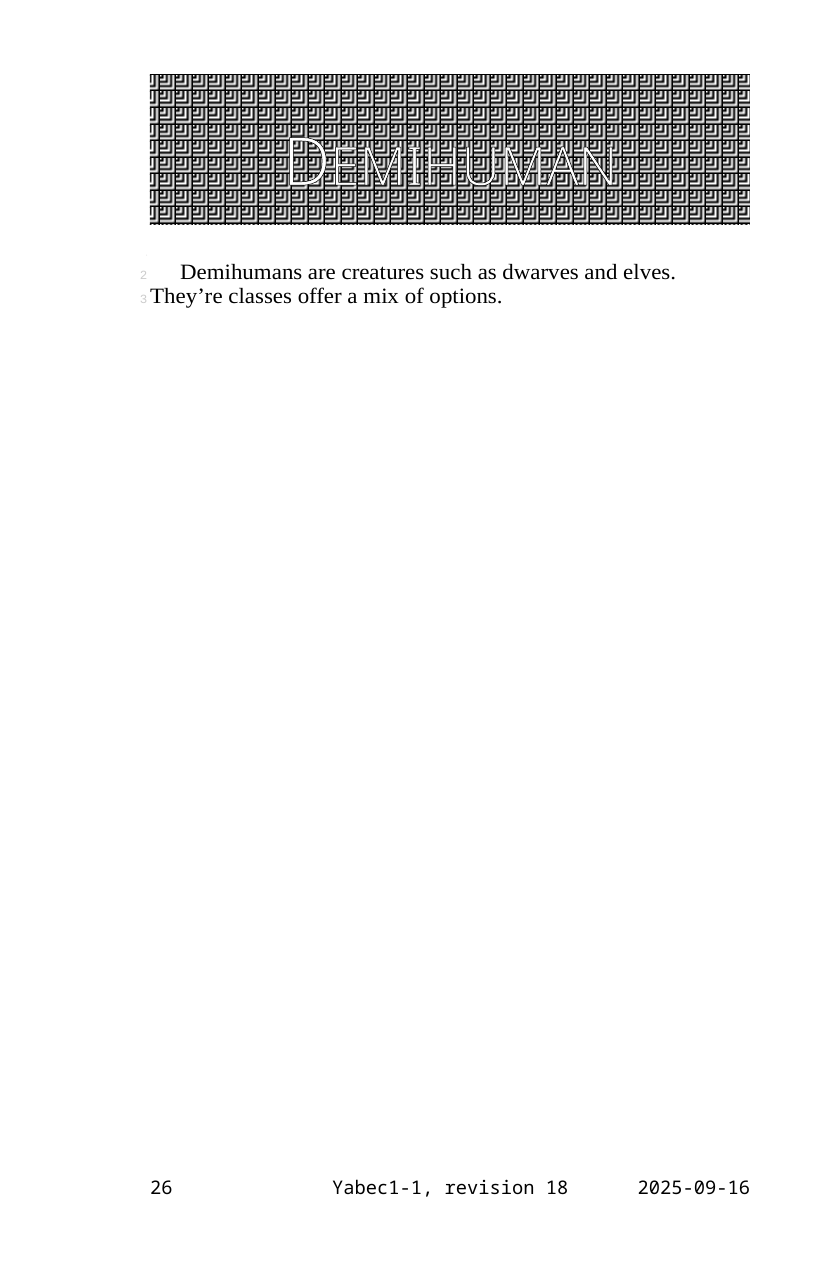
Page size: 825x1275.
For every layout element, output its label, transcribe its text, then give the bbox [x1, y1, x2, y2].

text Demihumans are creatures such as dwarves and elves. They’re classes offer a mix of options. [150, 260, 750, 308]
picture [149, 74, 750, 225]
